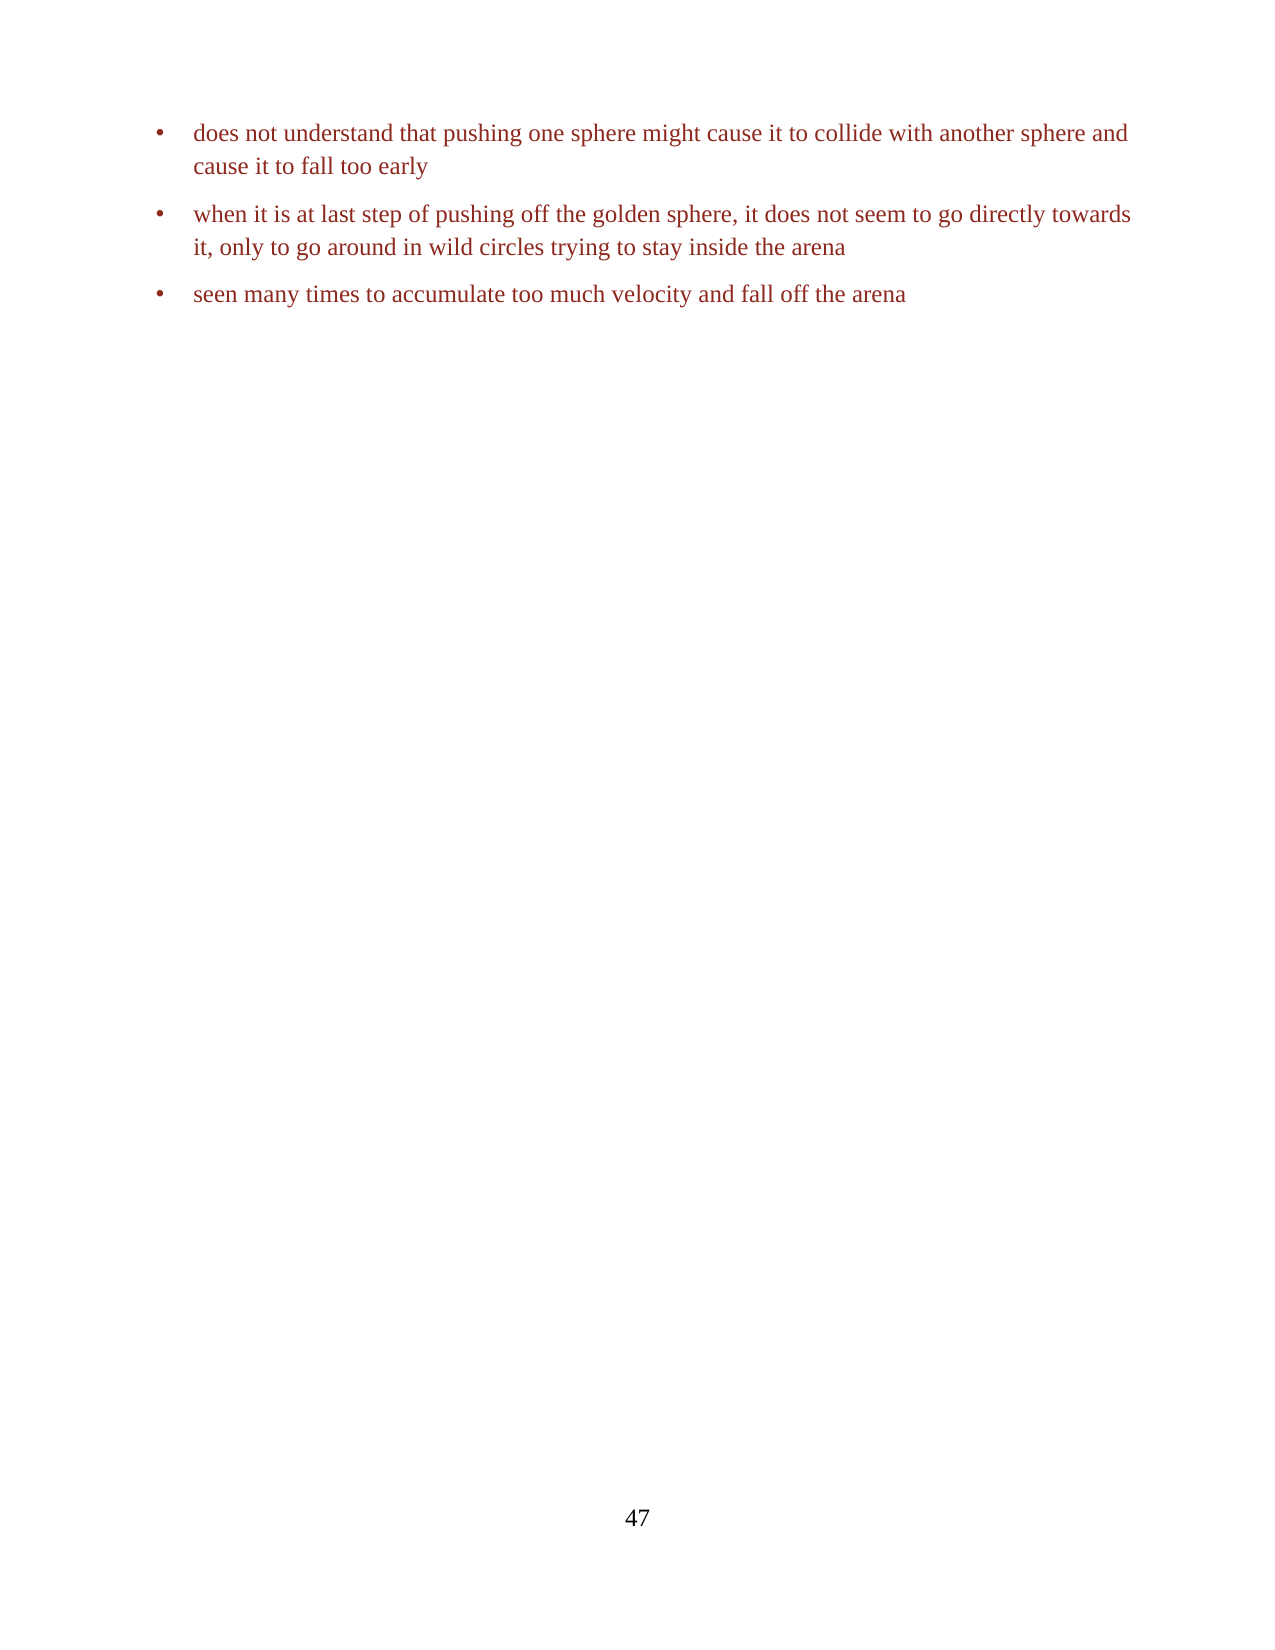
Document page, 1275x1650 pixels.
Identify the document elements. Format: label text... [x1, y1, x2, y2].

list does not understand that pushing one sphere might cause it to collide with another sphere and cause it to fall too early [156, 118, 1157, 180]
list when it is at last step of pushing off the golden sphere, it does not seem to go directly towards it, only to go around in wild circles trying to stay inside the arena [156, 199, 1157, 261]
list seen many times to accumulate too much velocity and fall off the arena [156, 279, 1157, 308]
